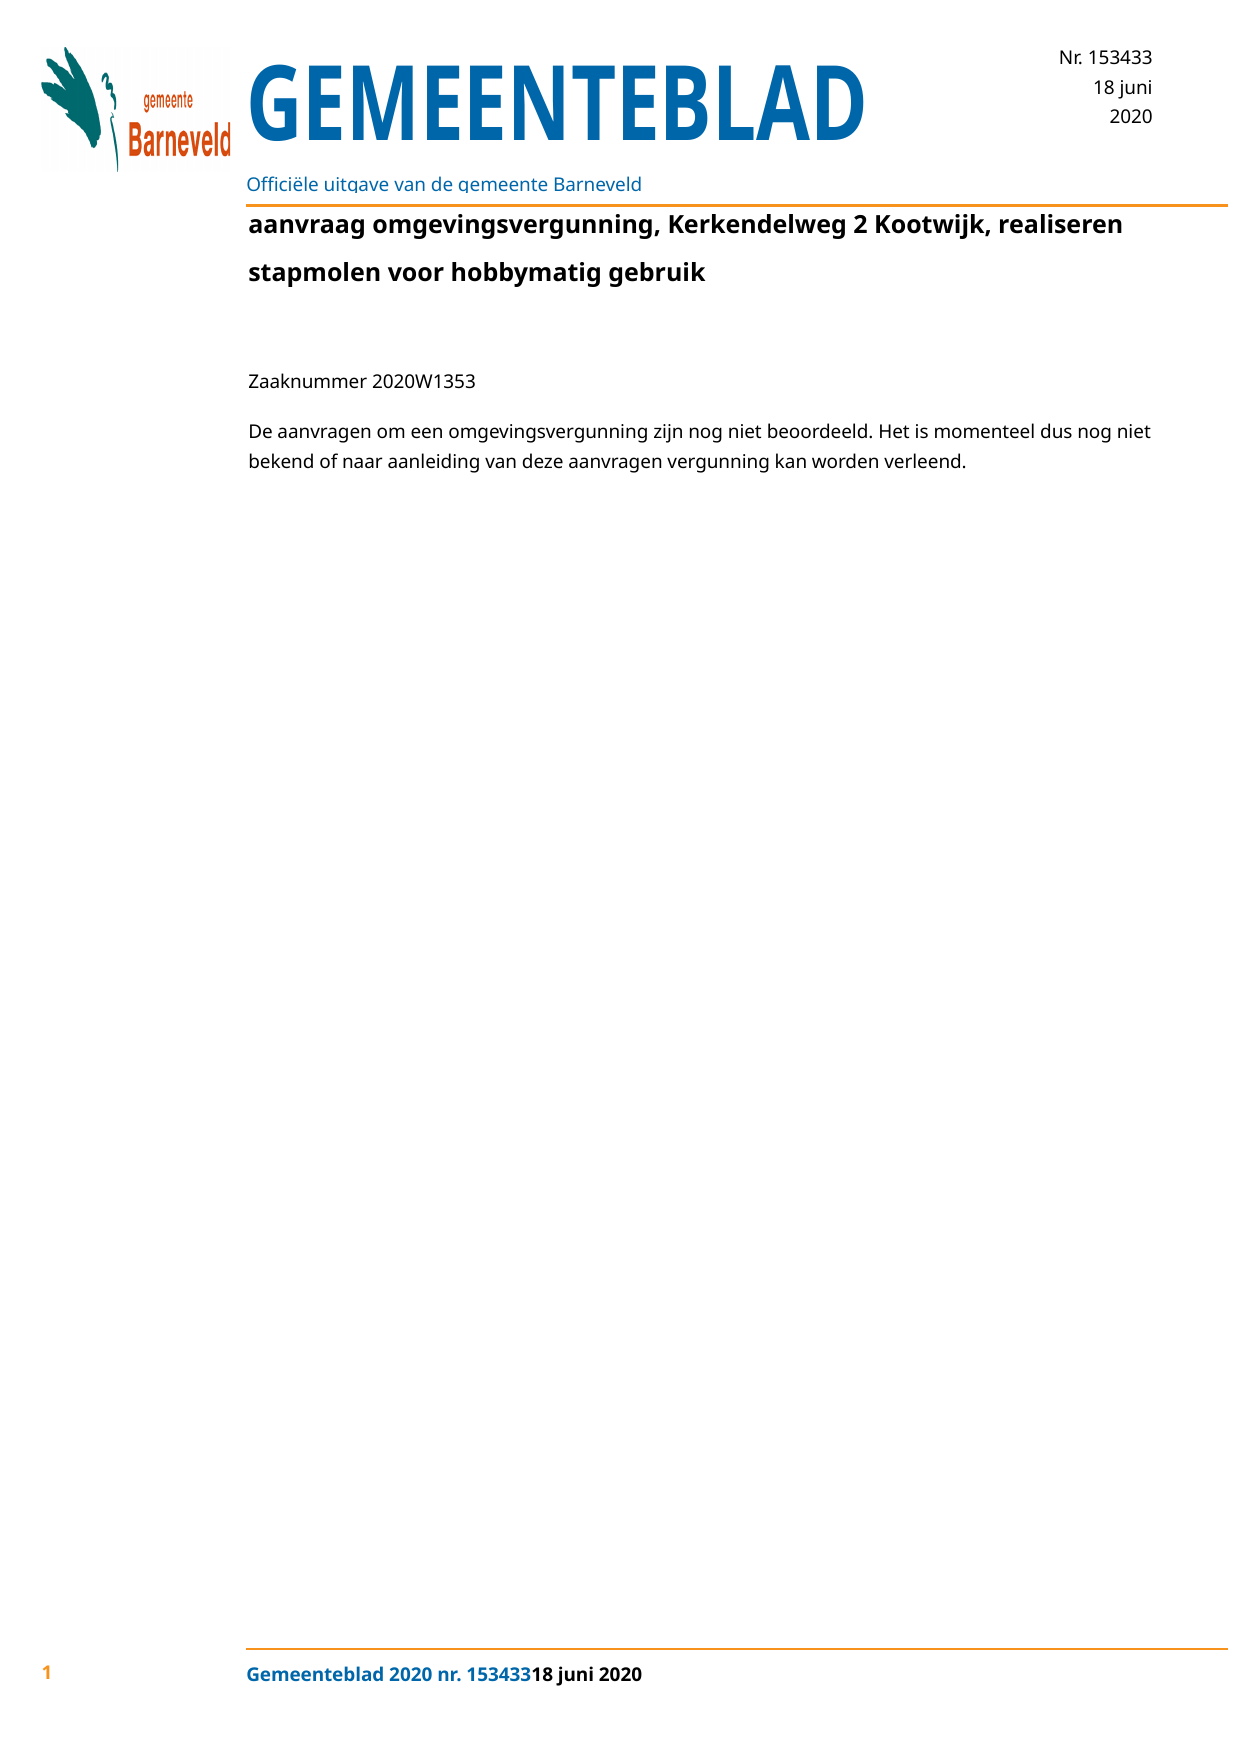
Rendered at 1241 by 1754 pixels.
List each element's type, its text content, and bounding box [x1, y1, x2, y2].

text Zaaknummer 2020W1353 [248, 368, 1152, 394]
text De aanvragen om een omgevingsvergunning zijn nog niet beoordeeld. Het is momenteel dus nog niet bekend of naar aanleiding van deze aanvragen vergunning kan worden verleend. [248, 419, 1152, 474]
text aanvraag omgevingsvergunning, Kerkendelweg 2 Kootwijk, realiseren stapmolen voor hobbymatig gebruik [248, 207, 1152, 288]
picture [41, 47, 231, 172]
